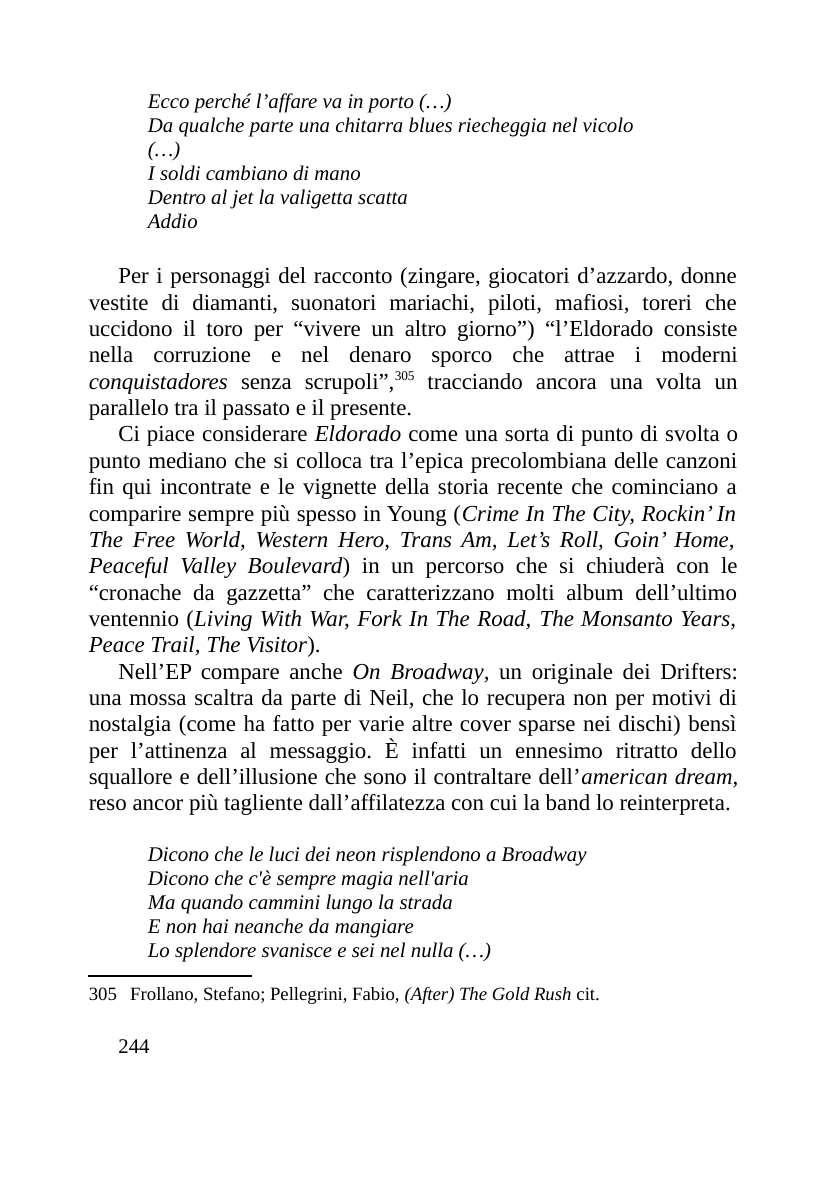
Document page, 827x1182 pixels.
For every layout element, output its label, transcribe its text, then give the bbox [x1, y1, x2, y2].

text Addio [88, 209, 738, 233]
text Ecco perché l’affare va in porto (…) [88, 88, 738, 113]
text Dicono che c'è sempre magia nell'aria [88, 866, 738, 890]
text Frollano, Stefano; Pellegrini, Fabio, (After) The Gold Rush cit. [88, 982, 738, 1004]
text Per i personaggi del racconto (zingare, giocatori d’azzardo, donne vestite di diamanti, suonatori mariachi, piloti, mafiosi, toreri che uccidono il toro per “vivere un altro giorno”) “l’Eldorado consiste nella corruzione e nel denaro sporco che attrae i moderni conquistadores senza scrupoli”, tracciando ancora una volta un parallelo tra il passato e il presente. [88, 262, 738, 421]
text Ci piace considerare Eldorado come una sorta di punto di svolta o punto mediano che si colloca tra l’epica precolombiana delle canzoni fin qui incontrate e le vignette della storia recente che cominciano a comparire sempre più spesso in Young (Crime In The City, Rockin’ In The Free World, Western Hero, Trans Am, Let’s Roll, Goin’ Home, Peaceful Valley Boulevard) in un percorso che si chiuderà con le “cronache da gazzetta” che caratterizzano molti album dell’ultimo ventennio (Living With War, Fork In The Road, The Monsanto Years, Peace Trail, The Visitor). [88, 421, 738, 658]
text Dentro al jet la valigetta scatta [88, 185, 738, 209]
text Nell’EP compare anche On Broadway, un originale dei Drifters: una mossa scaltra da parte di Neil, che lo recupera non per motivi di nostalgia (come ha fatto per varie altre cover sparse nei dischi) bensì per l’attinenza al messaggio. È infatti un ennesimo ritratto dello squallore e dell’illusione che sono il contraltare dell’american dream, reso ancor più tagliente dall’affilatezza con cui la band lo reinterpreta. [88, 658, 738, 816]
text Ma quando cammini lungo la strada [88, 890, 738, 914]
text E non hai neanche da mangiare [88, 914, 738, 938]
text Dicono che le luci dei neon risplendono a Broadway [88, 842, 738, 866]
text Lo splendore svanisce e sei nel nulla (…) [88, 938, 738, 962]
text Da qualche parte una chitarra blues riecheggia nel vicolo [88, 113, 738, 137]
text (…) [88, 137, 738, 161]
text I soldi cambiano di mano [88, 161, 738, 185]
